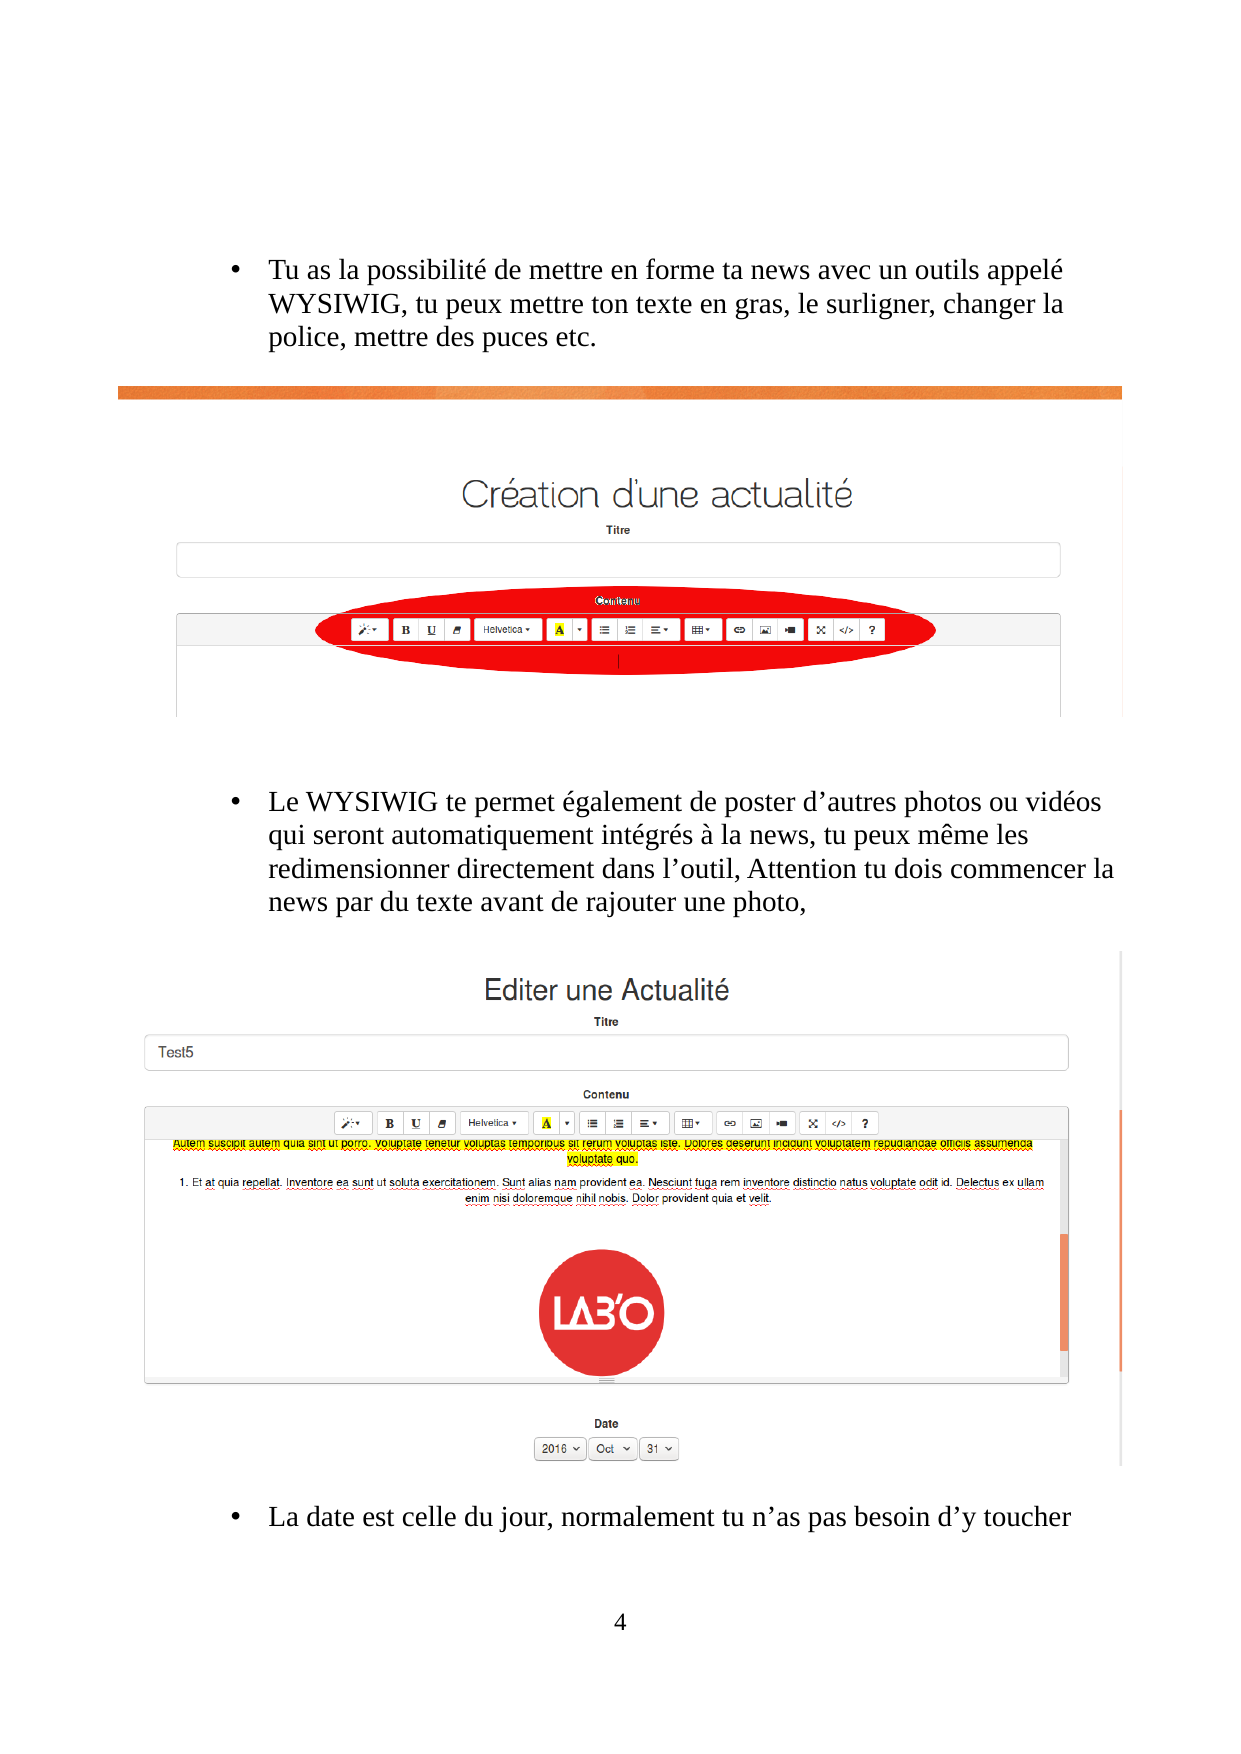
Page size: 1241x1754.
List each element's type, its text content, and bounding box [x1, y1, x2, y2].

list La date est celle du jour, normalement tu n’as pas besoin d’y toucher [231, 1499, 1122, 1532]
list Le WYSIWIG te permet également de poster d’autres photos ou vidéos qui seront automatiquement intégrés à la news, tu peux même les redimensionner directement dans l’outil, Attention tu dois commencer la news par du texte avant de rajouter une photo, [231, 784, 1122, 918]
picture [118, 951, 1123, 1466]
list Tu as la possibilité de mettre en forme ta news avec un outils appelé WYSIWIG, tu peux mettre ton texte en gras, le surligner, changer la police, mettre des puces etc. [231, 252, 1122, 353]
picture [118, 386, 1123, 717]
